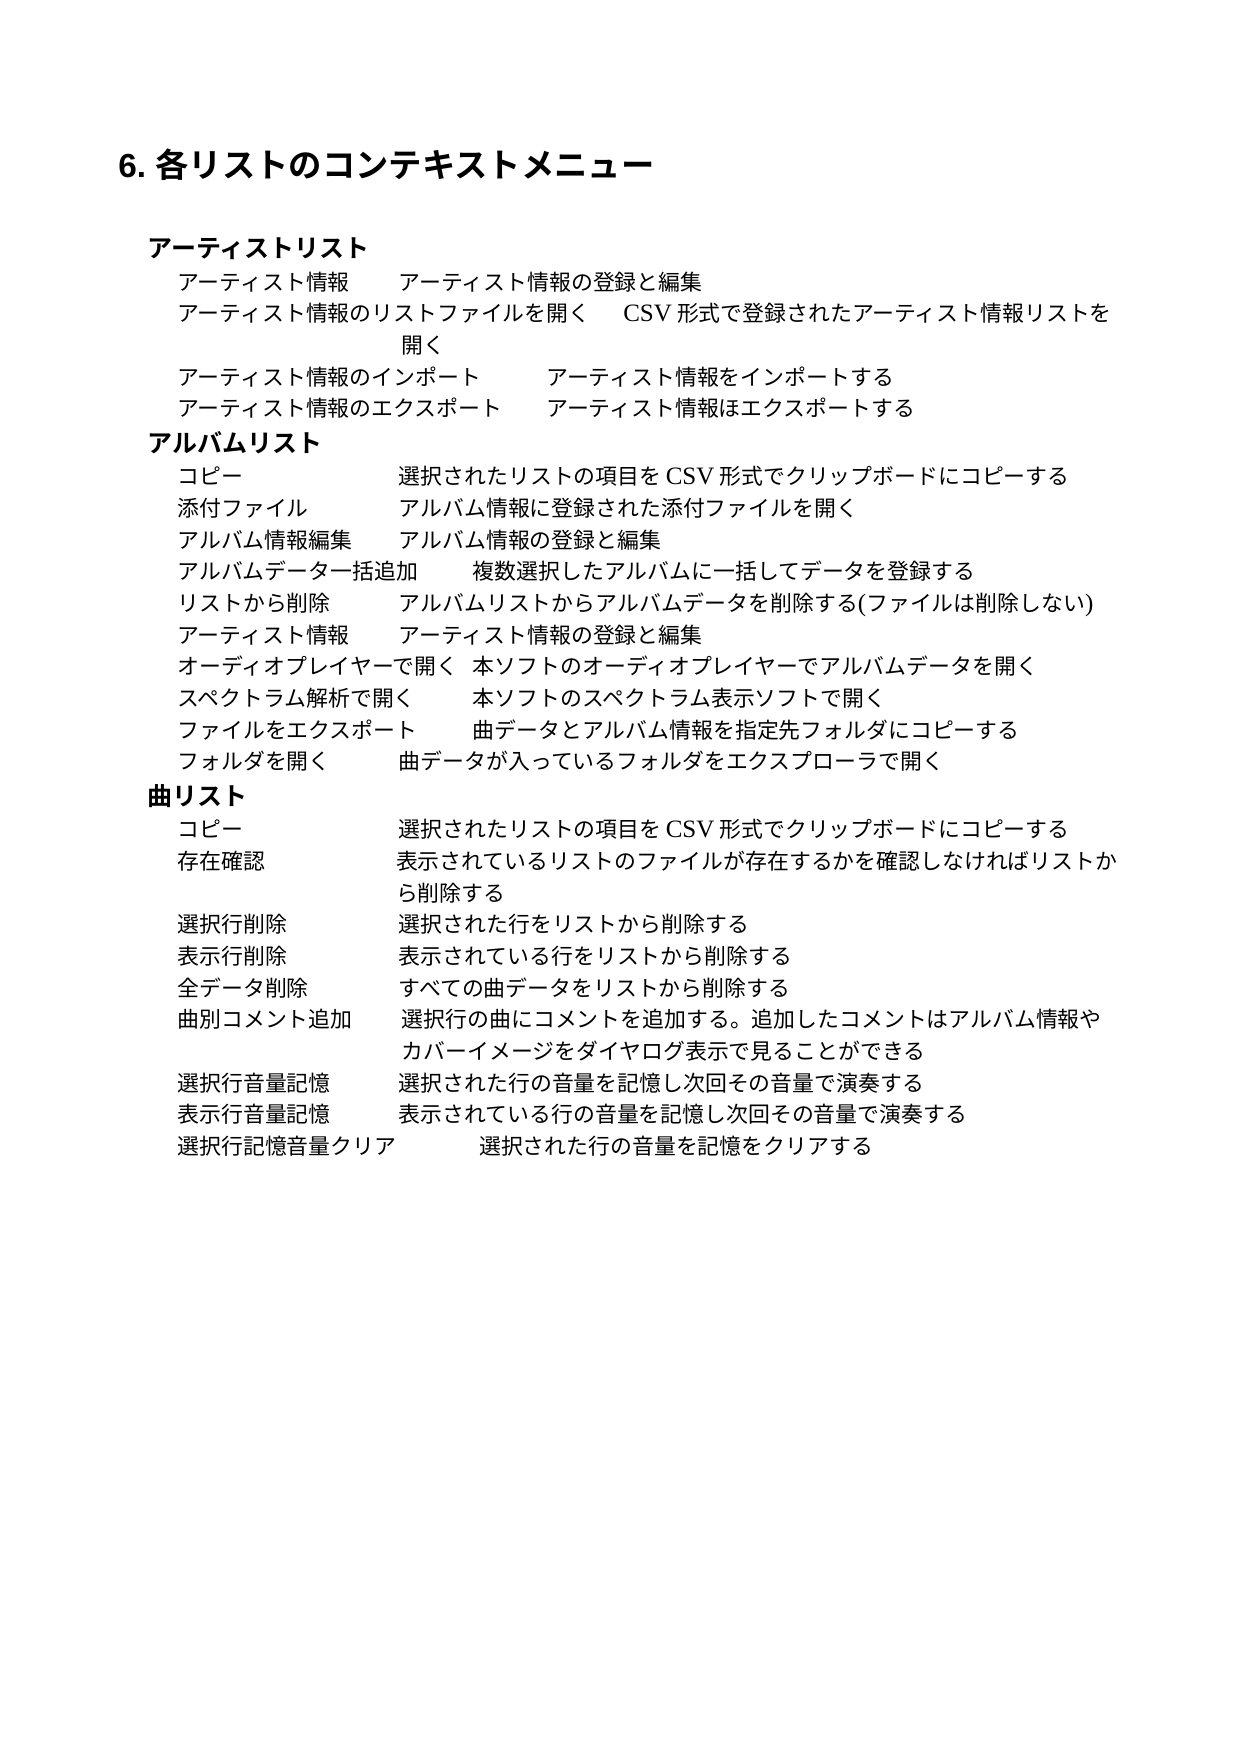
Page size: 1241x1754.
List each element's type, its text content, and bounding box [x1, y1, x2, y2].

text 存在確認 表示されているリストのファイルが存在するかを確認しなければリストから削除する [177, 844, 1122, 907]
text アルバムデータ一括追加 複数選択したアルバムに一括してデータを登録する [177, 554, 1122, 586]
text アーティスト情報のエクスポート アーティスト情報ほエクスポートする [177, 391, 1122, 423]
subtitle 6. 各リストのコンテキストメニュー [118, 139, 1122, 187]
text アーティスト情報 アーティスト情報の登録と編集 [177, 265, 1122, 296]
text フォルダを開く 曲データが入っているフォルダをエクスプローラで開く [177, 744, 1122, 776]
text リストから削除 アルバムリストからアルバムデータを削除する(ファイルは削除しない) [177, 586, 1122, 618]
text 選択行音量記憶 選択された行の音量を記憶し次回その音量で演奏する [177, 1066, 1122, 1097]
text 表示行音量記憶 表示されている行の音量を記憶し次回その音量で演奏する [177, 1097, 1122, 1129]
text アーティスト情報のリストファイルを開く CSV形式で登録されたアーティスト情報リストを開く [177, 296, 1122, 360]
text アルバムリスト [148, 423, 1122, 459]
text スペクトラム解析で開く 本ソフトのスペクトラム表示ソフトで開く [177, 681, 1122, 713]
text 曲リスト [148, 776, 1122, 812]
text アルバム情報編集 アルバム情報の登録と編集 [177, 523, 1122, 554]
text アーティスト情報 アーティスト情報の登録と編集 [177, 618, 1122, 649]
text 添付ファイル アルバム情報に登録された添付ファイルを開く [177, 491, 1122, 523]
text アーティスト情報のインポート アーティスト情報をインポートする [177, 360, 1122, 391]
text オーディオプレイヤーで開く 本ソフトのオーディオプレイヤーでアルバムデータを開く [177, 649, 1122, 681]
text 全データ削除 すべての曲データをリストから削除する [177, 971, 1122, 1002]
text 曲別コメント追加 選択行の曲にコメントを追加する。追加したコメントはアルバム情報やカバーイメージをダイヤログ表示で見ることができる [177, 1002, 1122, 1066]
text 選択行削除 選択された行をリストから削除する [177, 907, 1122, 939]
text コピー 選択されたリストの項目をCSV形式でクリップボードにコピーする [177, 812, 1122, 844]
text ファイルをエクスポート 曲データとアルバム情報を指定先フォルダにコピーする [177, 713, 1122, 744]
text コピー 選択されたリストの項目をCSV形式でクリップボードにコピーする [177, 459, 1122, 491]
text 選択行記憶音量クリア 選択された行の音量を記憶をクリアする [177, 1129, 1122, 1161]
text 表示行削除 表示されている行をリストから削除する [177, 939, 1122, 971]
text アーティストリスト [148, 228, 1122, 265]
